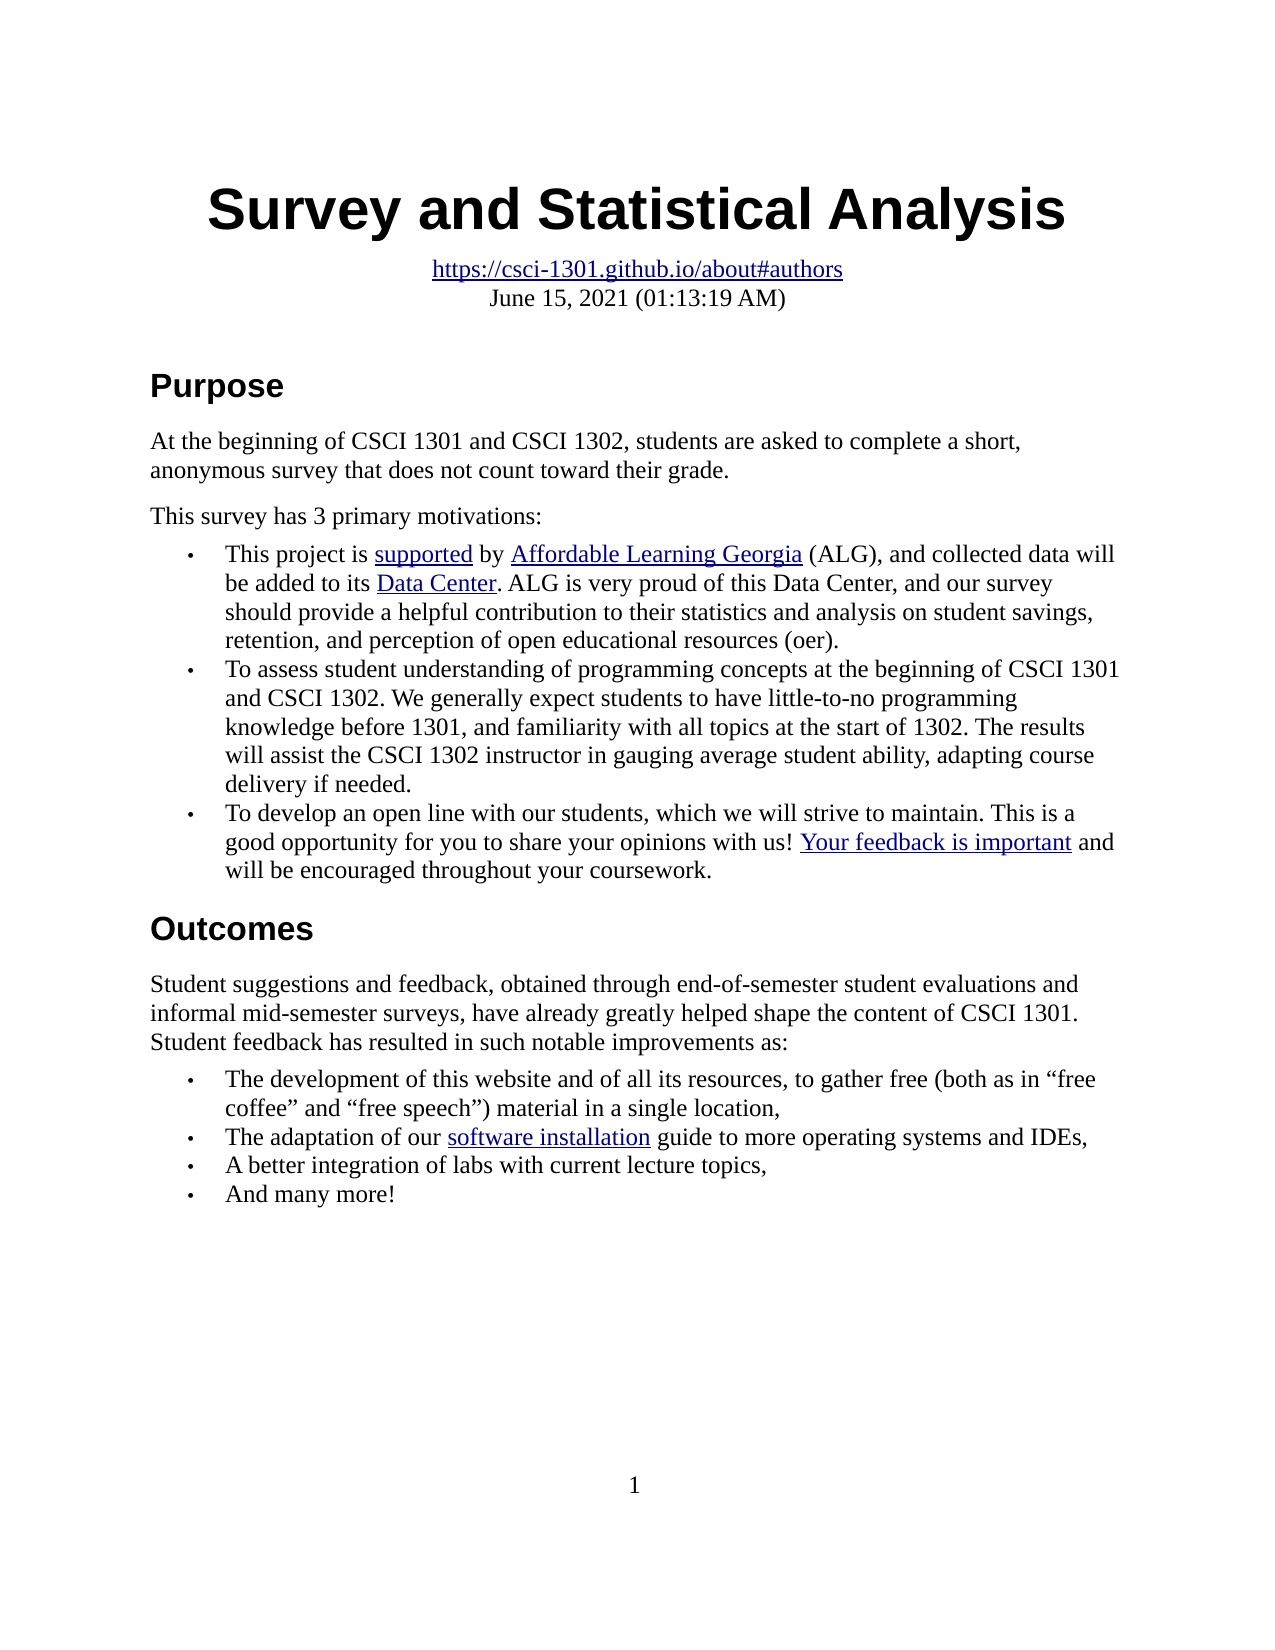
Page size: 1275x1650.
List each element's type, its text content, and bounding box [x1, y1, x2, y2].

subtitle Purpose [150, 366, 1125, 404]
text At the beginning of CSCI 1301 and CSCI 1302, students are asked to complete a short, anonymous survey that does not count toward their grade. [150, 426, 1125, 483]
list The adaptation of our software installation guide to more operating systems and IDEs, [187, 1122, 1125, 1151]
subtitle Outcomes [150, 909, 1125, 948]
list A better integration of labs with current lecture topics, [187, 1151, 1125, 1179]
text This survey has 3 primary motivations: [150, 501, 1125, 530]
text June 15, 2021 (01:13:19 AM) [150, 283, 1125, 312]
text https://csci-1301.github.io/about#authors [150, 254, 1125, 283]
list To develop an open line with our students, which we will strive to maintain. This is a good opportunity for you to share your opinions with us! Your feedback is important and will be encouraged throughout your coursework. [187, 798, 1125, 884]
list This project is supported by Affordable Learning Georgia (ALG), and collected data will be added to its Data Center. ALG is very proud of this Data Center, and our survey should provide a helpful contribution to their statistics and analysis on student savings, retention, and perception of open educational resources (oer). [187, 539, 1125, 654]
list And many more! [187, 1179, 1125, 1208]
title Survey and Statistical Analysis [150, 175, 1125, 242]
list The development of this website and of all its resources, to gather free (both as in “free coffee” and “free speech”) material in a single location, [187, 1064, 1125, 1122]
list To assess student understanding of programming concepts at the beginning of CSCI 1301 and CSCI 1302. We generally expect students to have little-to-no programming knowledge before 1301, and familiarity with all topics at the start of 1302. The results will assist the CSCI 1302 instructor in gauging average student ability, adapting course delivery if needed. [187, 654, 1125, 798]
text Student suggestions and feedback, obtained through end-of-semester student evaluations and informal mid-semester surveys, have already greatly helped shape the content of CSCI 1301. Student feedback has resulted in such notable improvements as: [150, 969, 1125, 1055]
